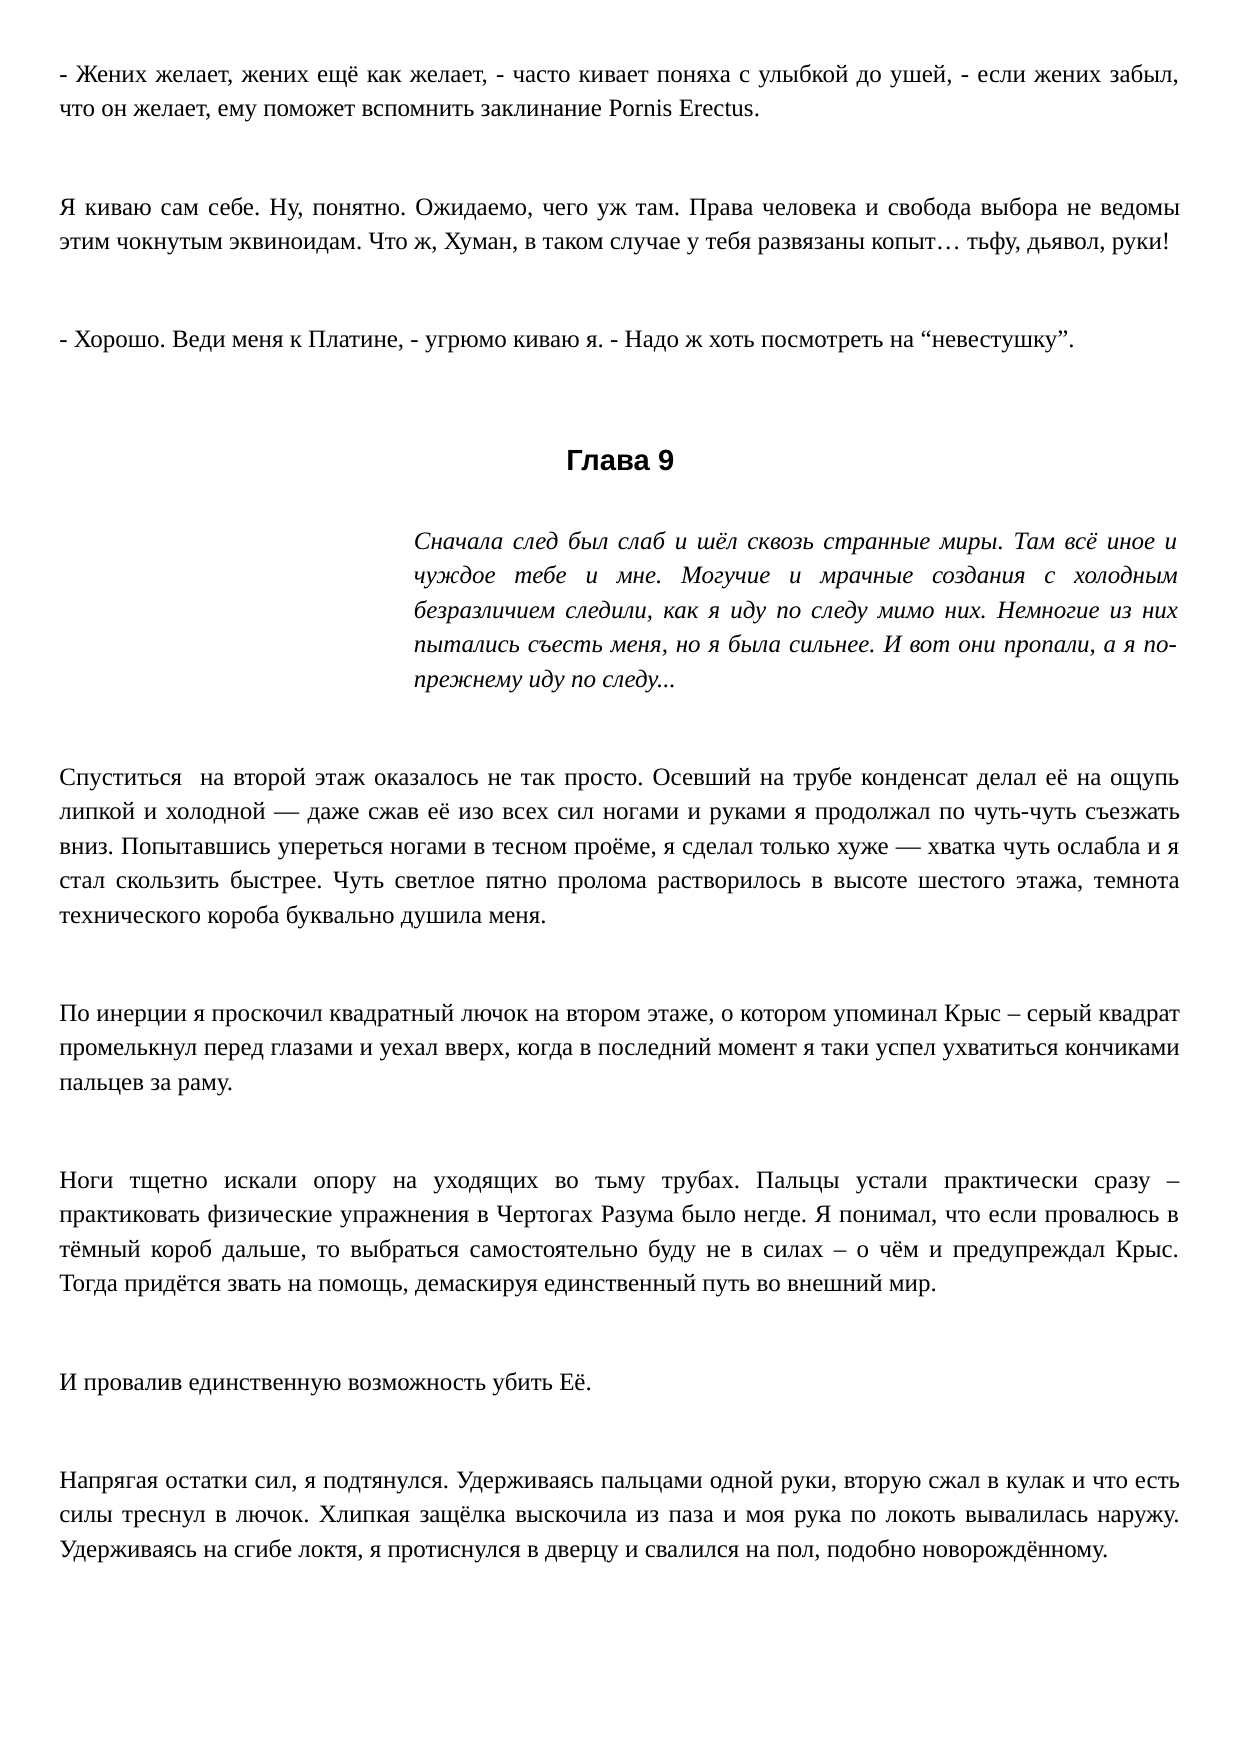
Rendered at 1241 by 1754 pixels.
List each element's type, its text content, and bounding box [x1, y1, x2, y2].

text - Хорошо. Веди меня к Платине, - угрюмо киваю я. - Надо ж хоть посмотреть на “невестушку”. [59, 324, 1181, 353]
text Я киваю сам себе. Ну, понятно. Ожидаемо, чего уж там. Права человека и свобода выбора не ведомы этим чокнутым эквиноидам. Что ж, Хуман, в таком случае у тебя развязаны копыт… тьфу, дьявол, руки! [59, 192, 1181, 255]
text Напрягая остатки сил, я подтянулся. Удерживаясь пальцами одной руки, вторую сжал в кулак и что есть силы треснул в лючок. Хлипкая защёлка выскочила из паза и моя рука по локоть вывалилась наружу. Удерживаясь на сгибе локтя, я протиснулся в дверцу и свалился на пол, подобно новорождённому. [59, 1465, 1181, 1562]
text По инерции я проскочил квадратный лючок на втором этаже, о котором упоминал Крыс – серый квадрат промелькнул перед глазами и уехал вверх, когда в последний момент я таки успел ухватиться кончиками пальцев за раму. [59, 998, 1181, 1096]
subtitle Глава 9 [59, 443, 1181, 477]
text И провалив единственную возможность убить Её. [59, 1367, 1181, 1395]
text Сначала след был слаб и шёл сквозь странные миры. Там всё иное и чуждое тебе и мне. Могучие и мрачные создания с холодным безразличием следили, как я иду по следу мимо них. Немногие из них пытались съесть меня, но я была сильнее. И вот они пропали, а я по-прежнему иду по следу... [414, 526, 1181, 692]
text Спуститься на второй этаж оказалось не так просто. Осевший на трубе конденсат делал её на ощупь липкой и холодной — даже сжав её изо всех сил ногами и руками я продолжал по чуть-чуть съезжать вниз. Попытавшись упереться ногами в тесном проёме, я сделал только хуже — хватка чуть ослабла и я стал скользить быстрее. Чуть светлое пятно пролома растворилось в высоте шестого этажа, темнота технического короба буквально душила меня. [59, 762, 1181, 928]
text - Жених желает, жених ещё как желает, - часто кивает поняха с улыбкой до ушей, - если жених забыл, что он желает, ему поможет вспомнить заклинание Pornis Erectus. [59, 59, 1181, 122]
text Ноги тщетно искали опору на уходящих во тьму трубах. Пальцы устали практически сразу – практиковать физические упражнения в Чертогах Разума было негде. Я понимал, что если провалюсь в тёмный короб дальше, то выбраться самостоятельно буду не в силах – о чём и предупреждал Крыс. Тогда придётся звать на помощь, демаскируя единственный путь во внешний мир. [59, 1165, 1181, 1297]
